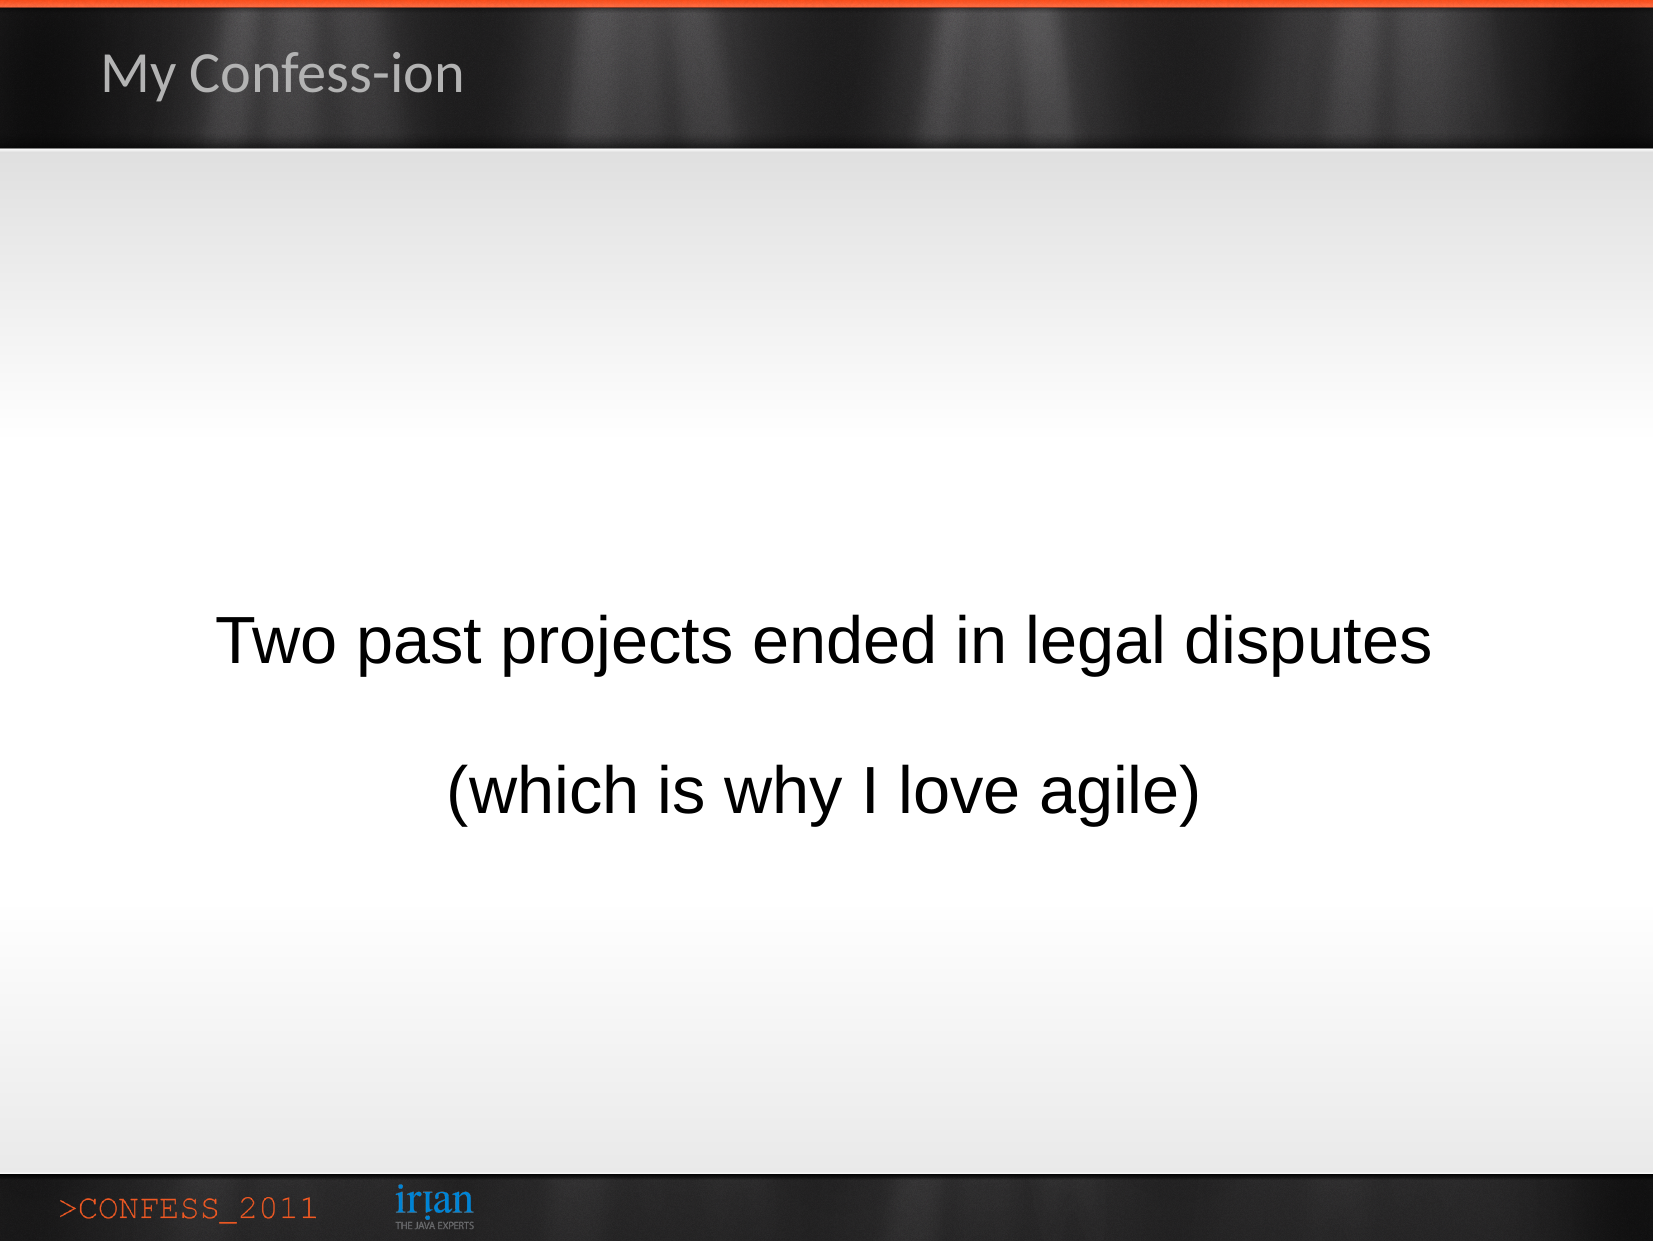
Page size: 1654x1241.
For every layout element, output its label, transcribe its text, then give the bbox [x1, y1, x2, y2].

title My Confess-ion [100, 6, 1588, 151]
picture [0, 0, 1653, 1241]
subtitle Two past projects ended in legal disputes (which is why I love agile) [80, 305, 1569, 1125]
